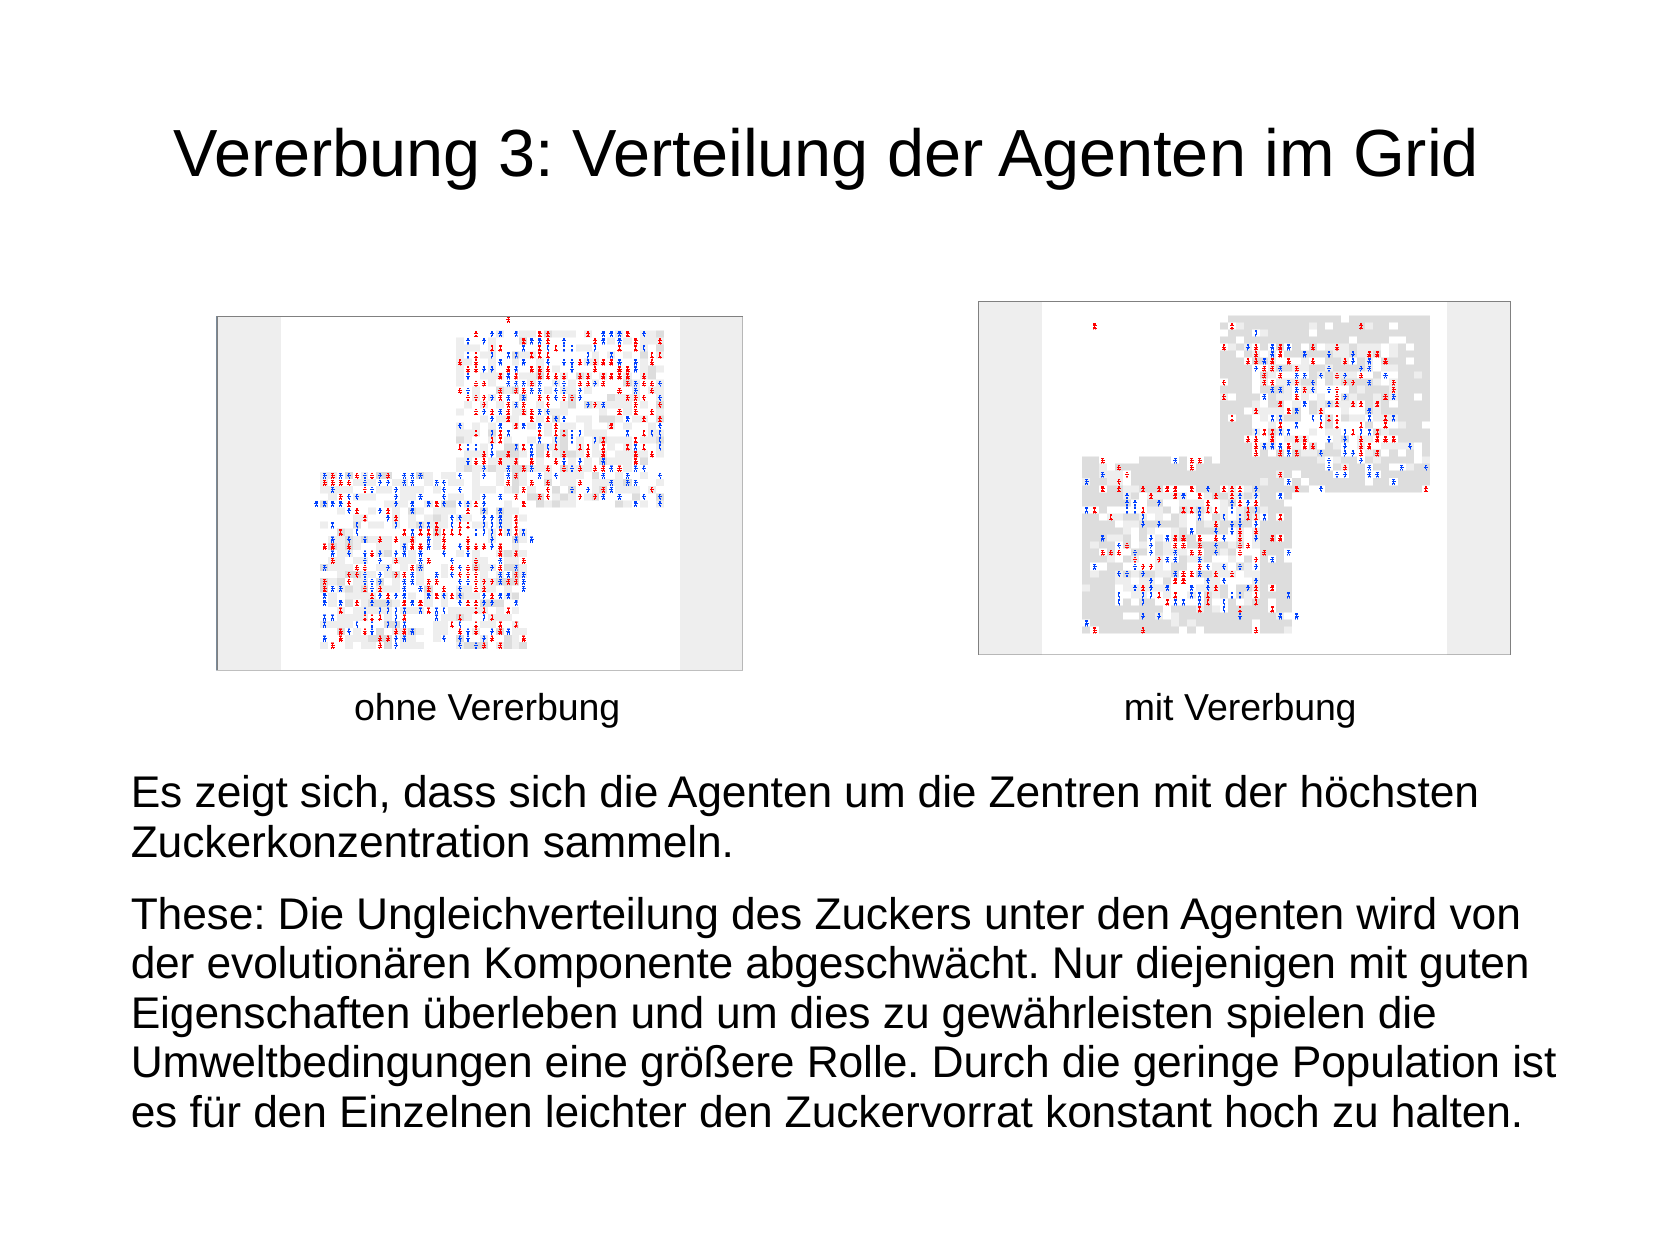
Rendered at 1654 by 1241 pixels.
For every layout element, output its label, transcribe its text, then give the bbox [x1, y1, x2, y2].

list Es zeigt sich, dass sich die Agenten um die Zentren mit der höchsten Zuckerkonzentration sammeln. These: Die Ungleichverteilung des Zuckers unter den Agenten wird von der evolutionären Komponente abgeschwächt. Nur diejenigen mit guten Eigenschaften überleben und um dies zu gewährleisten spielen die Umweltbedingungen eine größere Rolle. Durch die geringe Population ist es für den Einzelnen leichter den Zuckervorrat konstant hoch zu halten. [76, 767, 1565, 1159]
chart [845, 290, 1572, 681]
title Vererbung 3: Verteilung der Agenten im Grid [82, 56, 1571, 250]
chart [82, 290, 809, 681]
text_box ohne Vererbung [206, 679, 768, 736]
text_box mit Vererbung [974, 679, 1506, 736]
